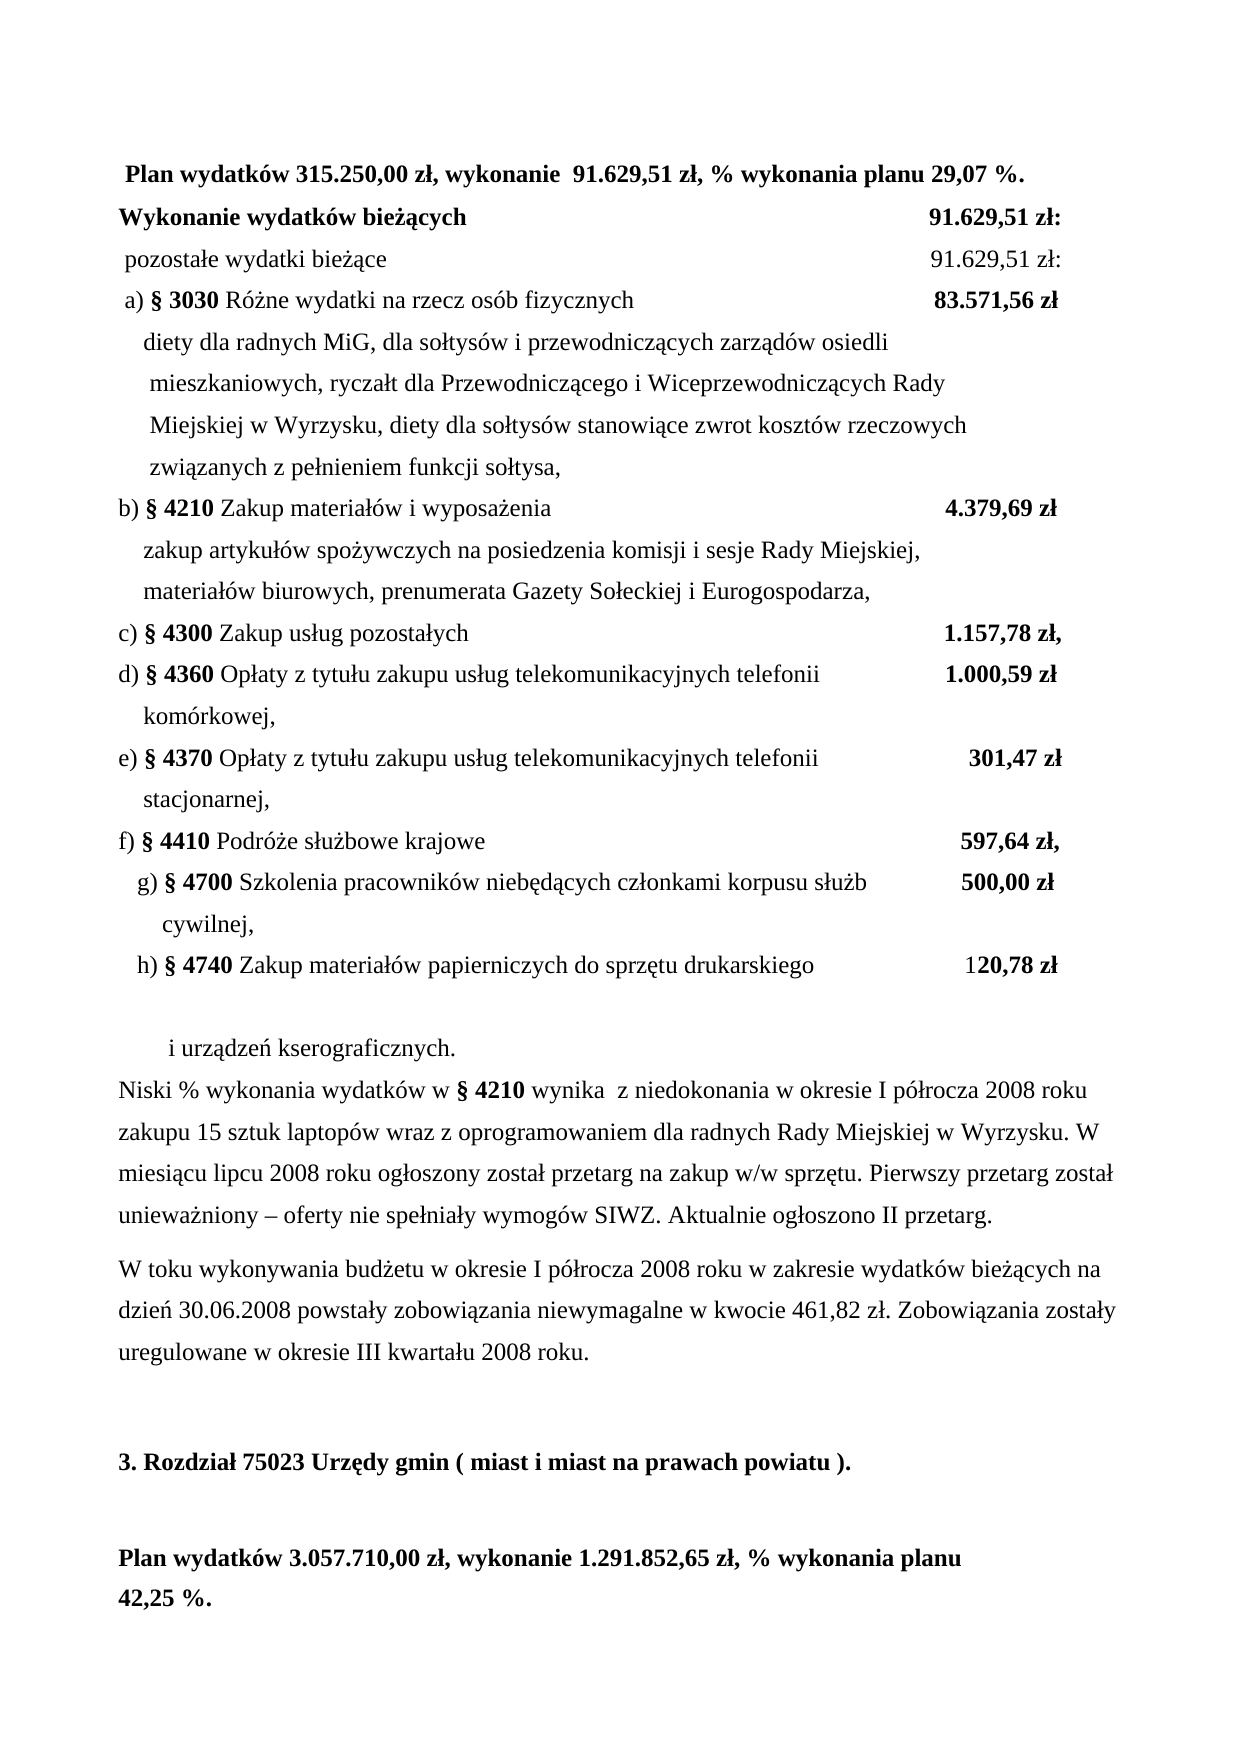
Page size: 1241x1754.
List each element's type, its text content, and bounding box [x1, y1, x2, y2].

text diety dla radnych MiG, dla sołtysów i przewodniczących zarządów osiedli [118, 328, 1122, 356]
text cywilnej, [118, 910, 1122, 938]
text mieszkaniowych, ryczałt dla Przewodniczącego i Wiceprzewodniczących Rady [118, 369, 1122, 397]
subtitle Wykonanie wydatków bieżących 91.629,51 zł: [118, 203, 1122, 231]
text 42,25 %. [118, 1584, 1122, 1612]
text f) § 4410 Podróże służbowe krajowe 597,64 zł, [118, 827, 1122, 854]
text Niski % wykonania wydatków w § 4210 wynika z niedokonania w okresie I półrocza 2008 roku zakupu 15 sztuk laptopów wraz z oprogramowaniem dla radnych Rady Miejskiej w Wyrzysku. W miesiącu lipcu 2008 roku ogłoszony został przetarg na zakup w/w sprzętu. Pierwszy przetarg został unieważniony – oferty nie spełniały wymogów SIWZ. Aktualnie ogłoszono II przetarg. [118, 1076, 1122, 1228]
text e) § 4370 Opłaty z tytułu zakupu usług telekomunikacyjnych telefonii 301,47 zł [118, 744, 1122, 771]
text b) § 4210 Zakup materiałów i wyposażenia 4.379,69 zł [118, 494, 1122, 522]
text komórkowej, [118, 702, 1122, 730]
text Plan wydatków 3.057.710,00 zł, wykonanie 1.291.852,65 zł, % wykonania planu [118, 1544, 1122, 1572]
text pozostałe wydatki bieżące 91.629,51 zł: [118, 245, 1122, 273]
subtitle 3. Rozdział 75023 Urzędy gmin ( miast i miast na prawach powiatu ). [118, 1448, 1122, 1476]
text c) § 4300 Zakup usług pozostałych 1.157,78 zł, [118, 619, 1122, 647]
text Plan wydatków 315.250,00 zł, wykonanie 91.629,51 zł, % wykonania planu 29,07 %. [125, 160, 1122, 187]
text g) § 4700 Szkolenia pracowników niebędących członkami korpusu służb 500,00 zł [118, 868, 1122, 896]
text h) § 4740 Zakup materiałów papierniczych do sprzętu drukarskiego 120,78 zł [118, 951, 1122, 979]
text materiałów biurowych, prenumerata Gazety Sołeckiej i Eurogospodarza, [118, 577, 1122, 605]
text Miejskiej w Wyrzysku, diety dla sołtysów stanowiące zwrot kosztów rzeczowych [118, 411, 1122, 439]
text i urządzeń kserograficznych. [118, 1034, 1122, 1062]
text d) § 4360 Opłaty z tytułu zakupu usług telekomunikacyjnych telefonii 1.000,59 zł [118, 661, 1122, 688]
text związanych z pełnieniem funkcji sołtysa, [118, 453, 1122, 480]
text stacjonarnej, [118, 785, 1122, 813]
text zakup artykułów spożywczych na posiedzenia komisji i sesje Rady Miejskiej, [118, 536, 1122, 563]
text W toku wykonywania budżetu w okresie I półrocza 2008 roku w zakresie wydatków bieżących na dzień 30.06.2008 powstały zobowiązania niewymagalne w kwocie 461,82 zł. Zobowiązania zostały uregulowane w okresie III kwartału 2008 roku. [118, 1255, 1122, 1366]
text a) § 3030 Różne wydatki na rzecz osób fizycznych 83.571,56 zł [118, 286, 1122, 314]
